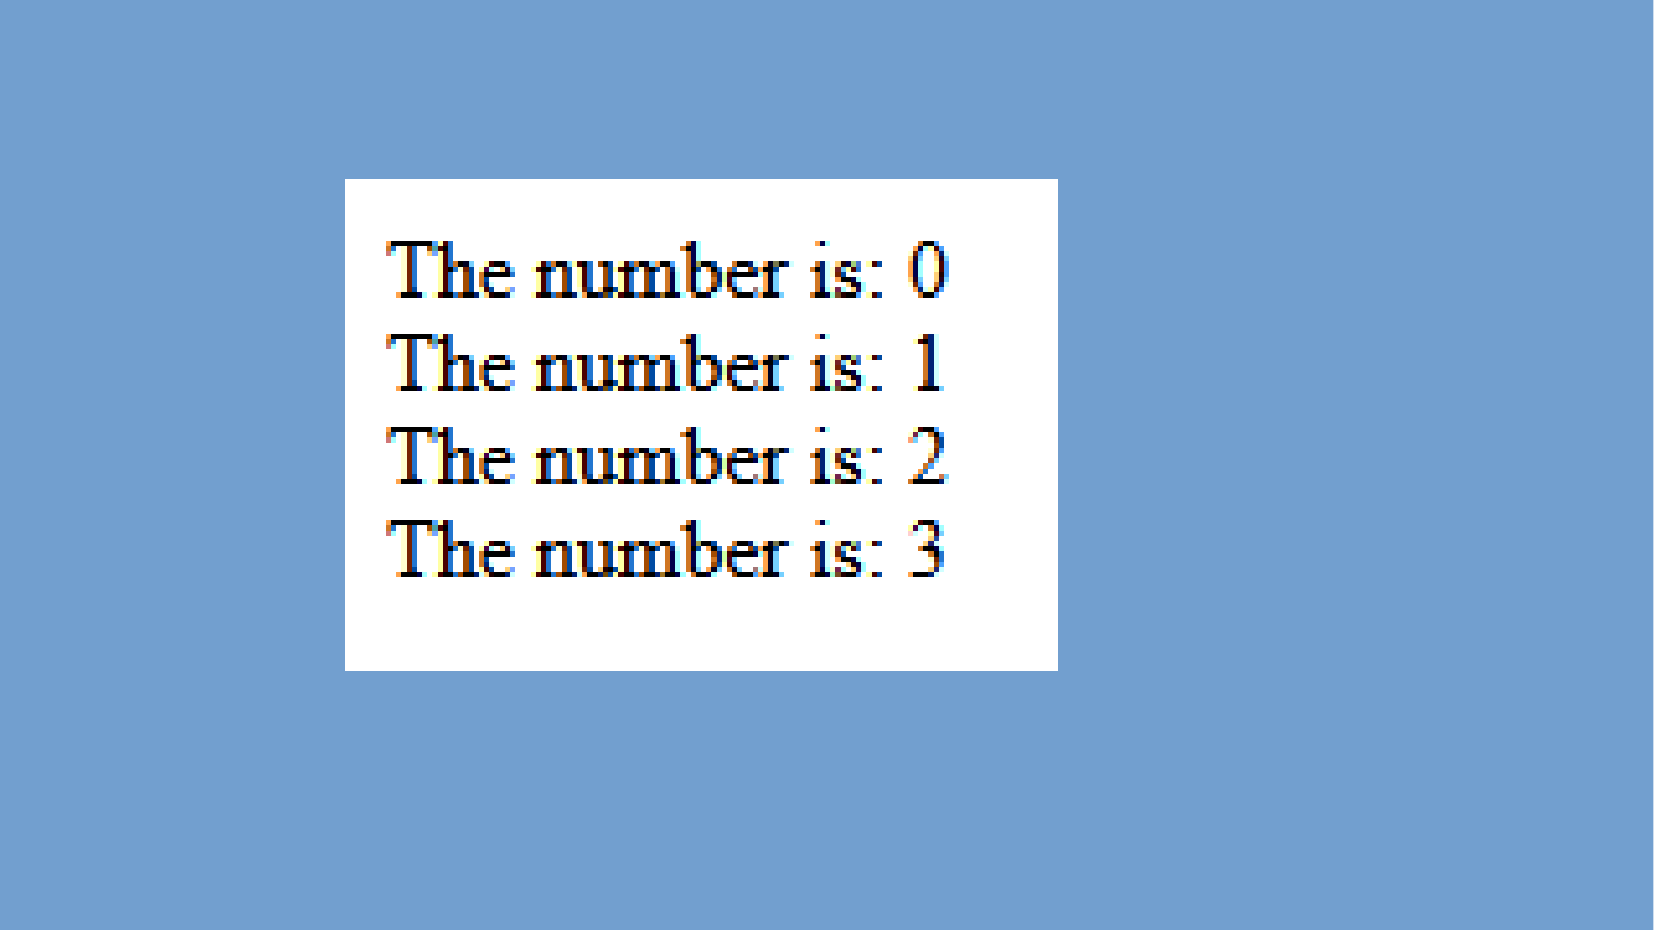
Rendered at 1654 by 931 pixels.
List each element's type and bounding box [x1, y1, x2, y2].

picture [345, 179, 1058, 671]
